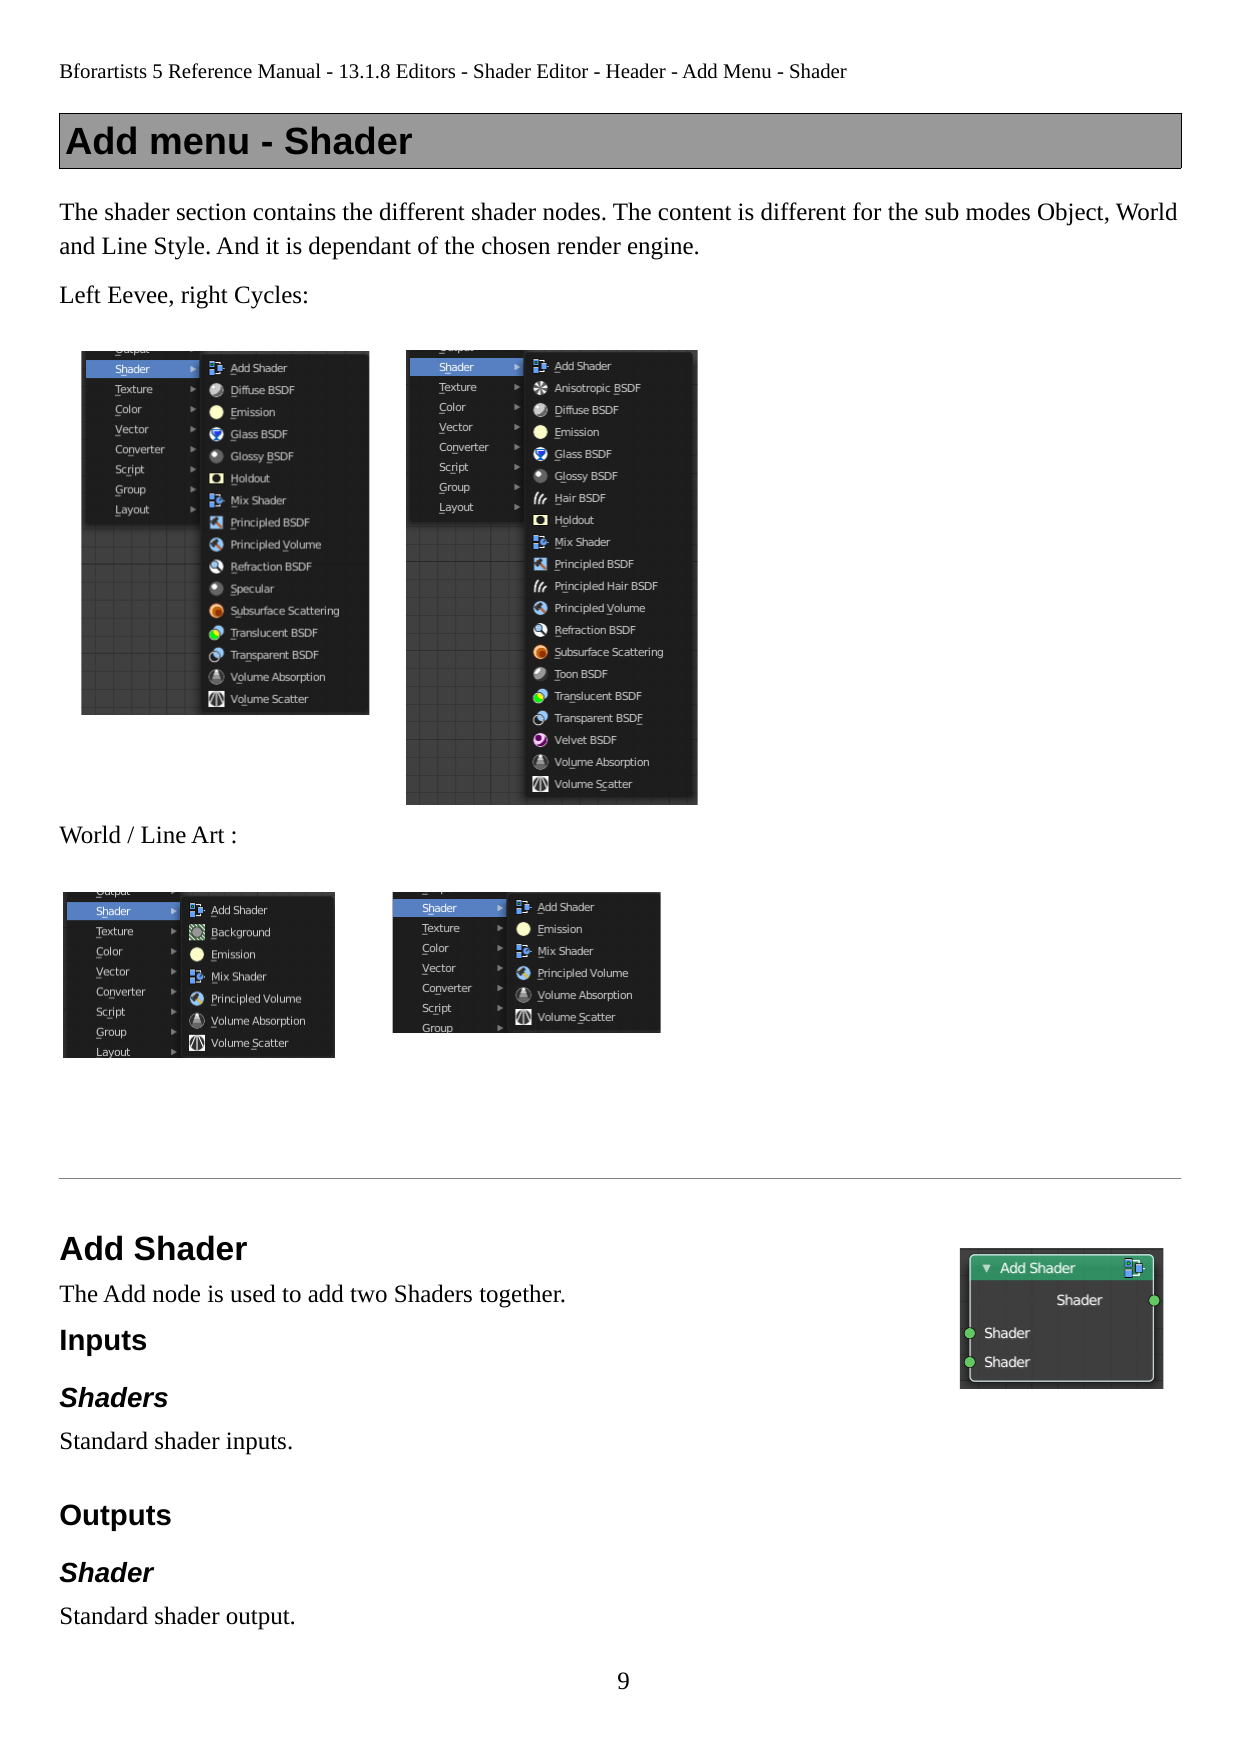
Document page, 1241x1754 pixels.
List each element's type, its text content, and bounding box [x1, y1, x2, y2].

text Standard shader inputs. [59, 1426, 1181, 1455]
subtitle Add Shader [59, 1228, 1181, 1267]
text Left Eevee, right Cycles: [59, 280, 1181, 309]
picture [63, 892, 335, 1058]
subtitle Shader [59, 1557, 1181, 1589]
table_header Add menu - Shader [60, 114, 1181, 168]
text The shader section contains the different shader nodes. The content is different for the sub modes Object, World and Line Style. And it is dependant of the chosen render engine. [59, 197, 1181, 260]
text Standard shader output. [59, 1601, 1181, 1630]
picture [959, 1248, 1164, 1389]
subtitle Shaders [59, 1382, 1181, 1413]
picture [81, 351, 370, 715]
text World / Line Art : [59, 820, 1181, 849]
subtitle Outputs [59, 1498, 1181, 1532]
picture [406, 350, 698, 805]
subtitle Inputs [59, 1323, 959, 1357]
subtitle [1164, 1323, 1181, 1357]
text The Add node is used to add two Shaders together. [59, 1279, 959, 1308]
picture [392, 892, 661, 1033]
